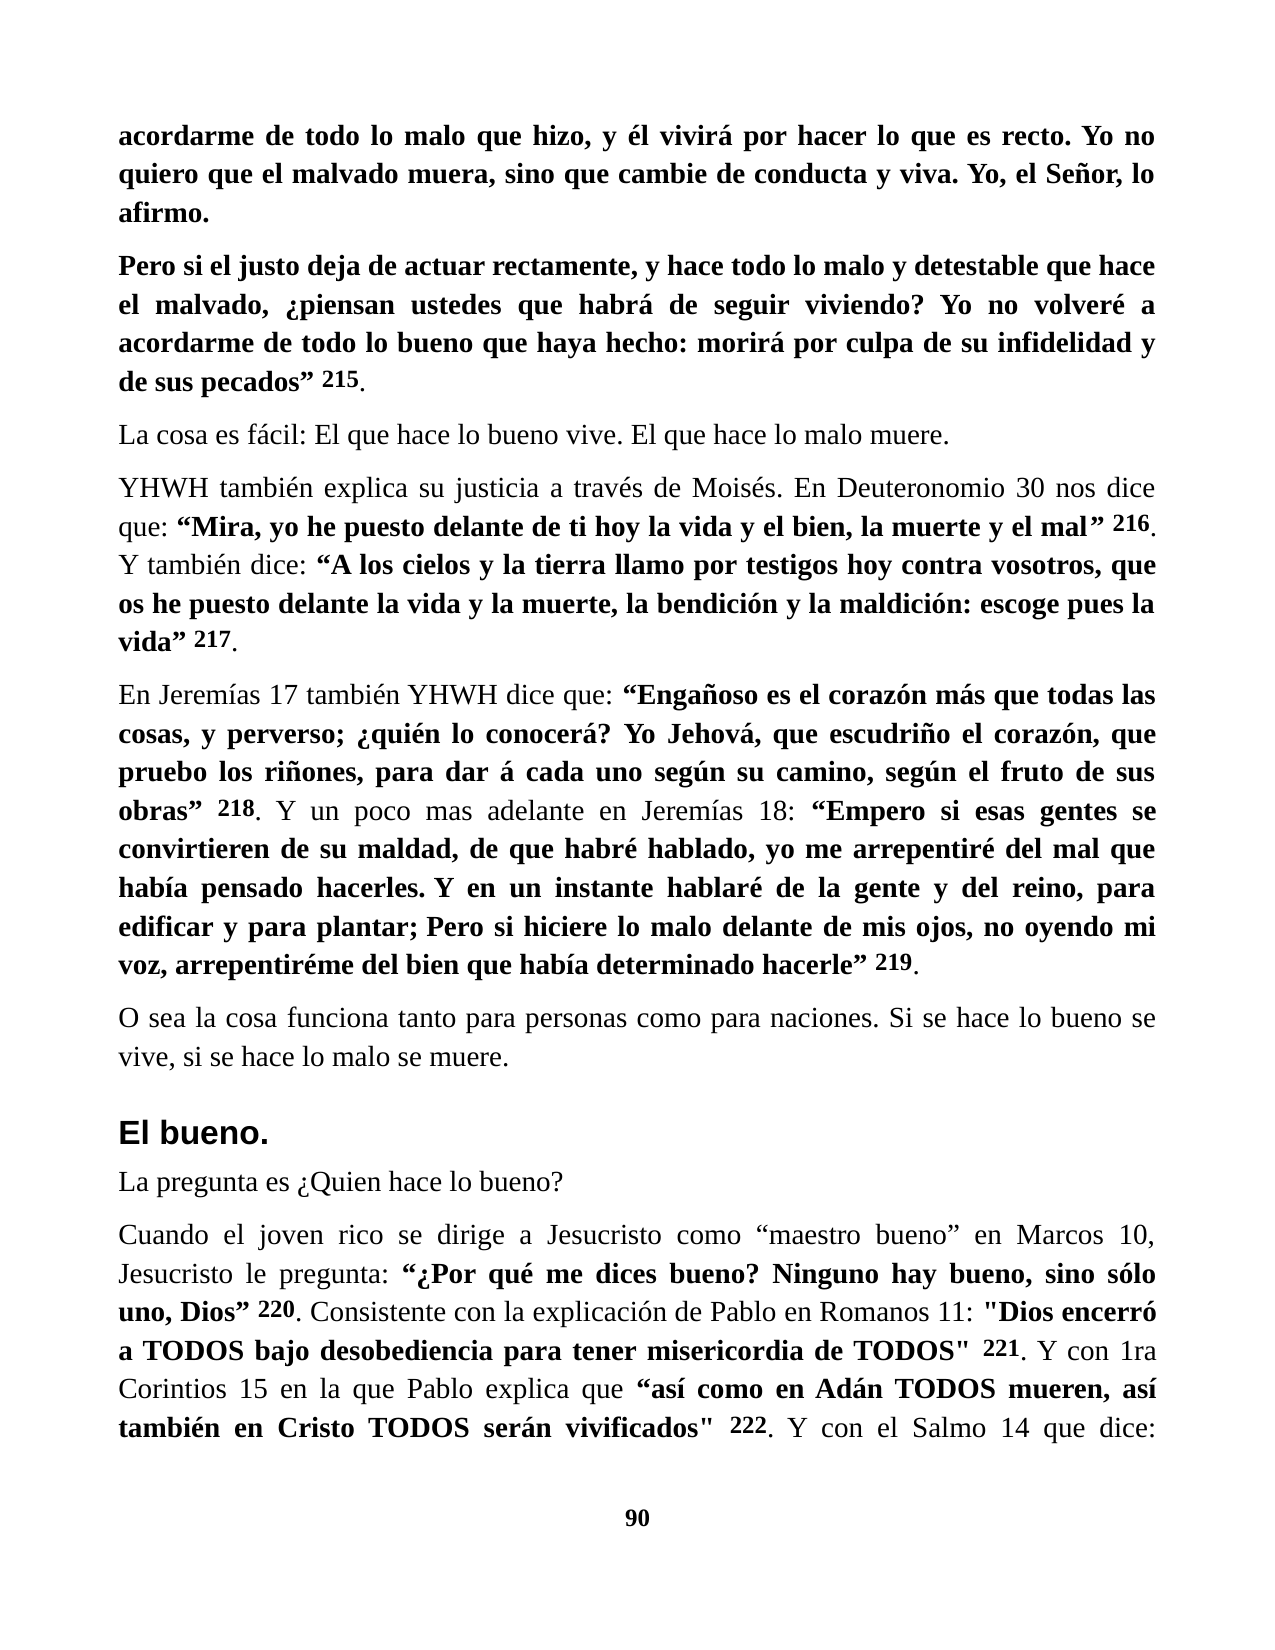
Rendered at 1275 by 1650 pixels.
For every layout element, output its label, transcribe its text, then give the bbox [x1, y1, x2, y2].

text La pregunta es ¿Quien hace lo bueno? [118, 1164, 1157, 1198]
text Pero si el justo deja de actuar rectamente, y hace todo lo malo y detestable que hace el malvado, ¿piensan ustedes que habrá de seguir viviendo? Yo no volveré a acordarme de todo lo bueno que haya hecho: morirá por culpa de su infidelidad y de sus pecados” . [118, 248, 1157, 397]
text YHWH también explica su justicia a través de Moisés. En Deuteronomio 30 nos dice que: “Mira, yo he puesto delante de ti hoy la vida y el bien, la muerte y el mal” . Y también dice: “A los cielos y la tierra llamo por testigos hoy contra vosotros, que os he puesto delante la vida y la muerte, la bendición y la maldición: escoge pues la vida” . [118, 470, 1157, 658]
text En Jeremías 17 también YHWH dice que: “Engañoso es el corazón más que todas las cosas, y perverso; ¿quién lo conocerá? Yo Jehová, que escudriño el corazón, que pruebo los riñones, para dar á cada uno según su camino, según el fruto de sus obras” . Y un poco mas adelante en Jeremías 18: “Empero si esas gentes se convirtieren de su maldad, de que habré hablado, yo me arrepentiré del mal que había pensado hacerles. Y en un instante hablaré de la gente y del reino, para edificar y para plantar; Pero si hiciere lo malo delante de mis ojos, no oyendo mi voz, arrepentiréme del bien que había determinado hacerle” . [118, 677, 1157, 981]
text Cuando el joven rico se dirige a Jesucristo como “maestro bueno” en Marcos 10, Jesucristo le pregunta: “¿Por qué me dices bueno? Ninguno hay bueno, sino sólo uno, Dios” . Consistente con la explicación de Pablo en Romanos 11: "Dios encerró a TODOS bajo desobediencia para tener misericordia de TODOS" . Y con 1ra Corintios 15 en la que Pablo explica que “así como en Adán TODOS mueren, así también en Cristo TODOS serán vivificados" . Y con el Salmo 14 que dice: [118, 1217, 1157, 1443]
text La cosa es fácil: El que hace lo bueno vive. El que hace lo malo muere. [118, 417, 1157, 451]
text acordarme de todo lo malo que hizo, y él vivirá por hacer lo que es recto. Yo no quiero que el malvado muera, sino que cambie de conducta y viva. Yo, el Señor, lo afirmo. [118, 118, 1157, 229]
subtitle El bueno. [118, 1113, 1157, 1152]
text O sea la cosa funciona tanto para personas como para naciones. Si se hace lo bueno se vive, si se hace lo malo se muere. [118, 1000, 1157, 1072]
